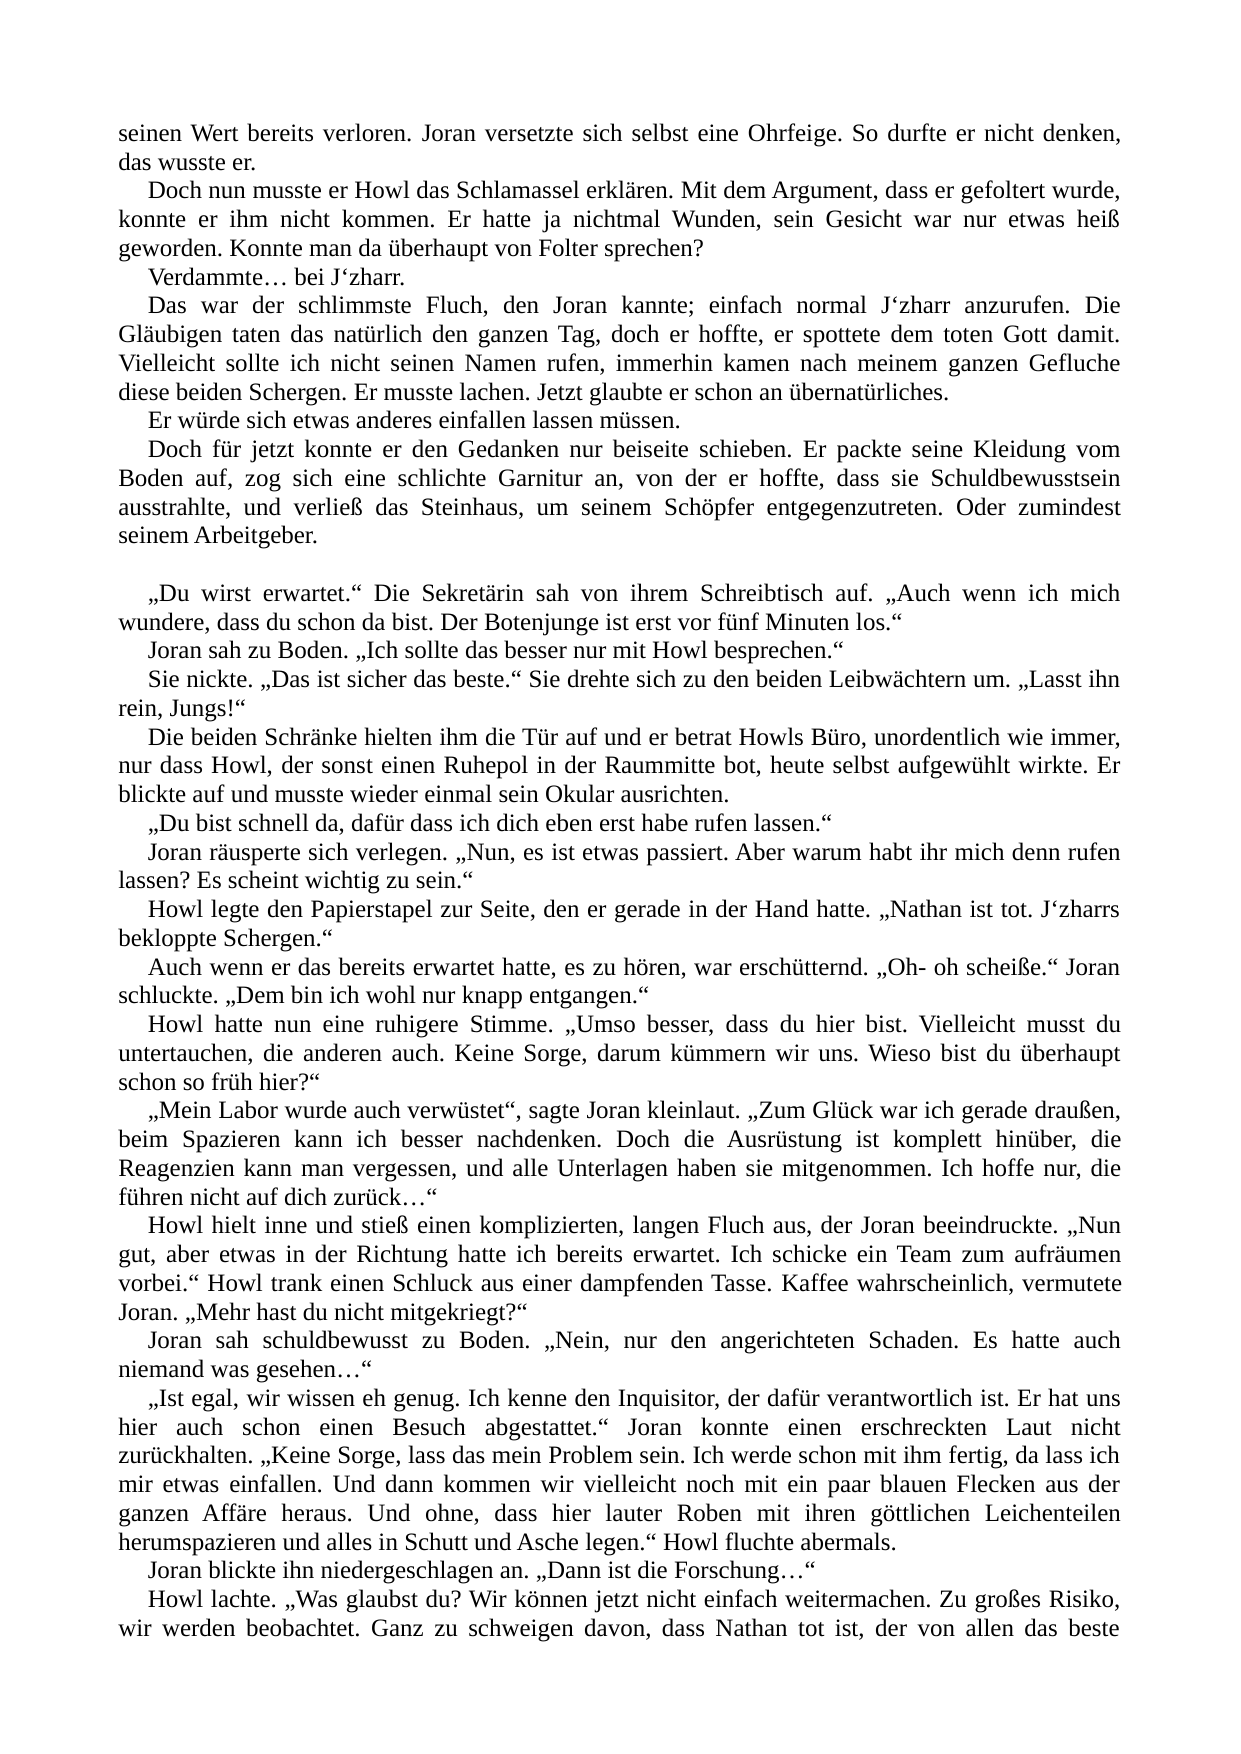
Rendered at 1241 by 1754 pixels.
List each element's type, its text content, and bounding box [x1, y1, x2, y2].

text Doch nun musste er Howl das Schlamassel erklären. Mit dem Argument, dass er gefoltert wurde, konnte er ihm nicht kommen. Er hatte ja nichtmal Wunden, sein Gesicht war nur etwas heiß geworden. Konnte man da überhaupt von Folter sprechen? [118, 176, 1122, 262]
text Joran sah schuldbewusst zu Boden. „Nein, nur den angerichteten Schaden. Es hatte auch niemand was gesehen…“ [118, 1326, 1122, 1383]
text Joran blickte ihn niedergeschlagen an. „Dann ist die Forschung…“ [118, 1556, 1122, 1584]
text Howl hielt inne und stieß einen komplizierten, langen Fluch aus, der Joran beeindruckte. „Nun gut, aber etwas in der Richtung hatte ich bereits erwartet. Ich schicke ein Team zum aufräumen vorbei.“ Howl trank einen Schluck aus einer dampfenden Tasse. Kaffee wahrscheinlich, vermutete Joran. „Mehr hast du nicht mitgekriegt?“ [118, 1211, 1122, 1326]
text Verdammte… bei J‘zharr. [118, 262, 1122, 291]
text seinen Wert bereits verloren. Joran versetzte sich selbst eine Ohrfeige. So durfte er nicht denken, das wusste er. [118, 118, 1122, 176]
text Howl lachte. „Was glaubst du? Wir können jetzt nicht einfach weitermachen. Zu großes Risiko, wir werden beobachtet. Ganz zu schweigen davon, dass Nathan tot ist, der von allen das beste [118, 1584, 1122, 1642]
text Howl legte den Papierstapel zur Seite, den er gerade in der Hand hatte. „Nathan ist tot. J‘zharrs bekloppte Schergen.“ [118, 894, 1122, 952]
text Auch wenn er das bereits erwartet hatte, es zu hören, war erschütternd. „Oh- oh scheiße.“ Joran schluckte. „Dem bin ich wohl nur knapp entgangen.“ [118, 952, 1122, 1009]
text Joran räusperte sich verlegen. „Nun, es ist etwas passiert. Aber warum habt ihr mich denn rufen lassen? Es scheint wichtig zu sein.“ [118, 837, 1122, 894]
text Er würde sich etwas anderes einfallen lassen müssen. [118, 406, 1122, 434]
text Joran sah zu Boden. „Ich sollte das besser nur mit Howl besprechen.“ [118, 636, 1122, 664]
text „Ist egal, wir wissen eh genug. Ich kenne den Inquisitor, der dafür verantwortlich ist. Er hat uns hier auch schon einen Besuch abgestattet.“ Joran konnte einen erschreckten Laut nicht zurückhalten. „Keine Sorge, lass das mein Problem sein. Ich werde schon mit ihm fertig, da lass ich mir etwas einfallen. Und dann kommen wir vielleicht noch mit ein paar blauen Flecken aus der ganzen Affäre heraus. Und ohne, dass hier lauter Roben mit ihren göttlichen Leichenteilen herumspazieren und alles in Schutt und Asche legen.“ Howl fluchte abermals. [118, 1383, 1122, 1556]
text Howl hatte nun eine ruhigere Stimme. „Umso besser, dass du hier bist. Vielleicht musst du untertauchen, die anderen auch. Keine Sorge, darum kümmern wir uns. Wieso bist du überhaupt schon so früh hier?“ [118, 1009, 1122, 1096]
text Das war der schlimmste Fluch, den Joran kannte; einfach normal J‘zharr anzurufen. Die Gläubigen taten das natürlich den ganzen Tag, doch er hoffte, er spottete dem toten Gott damit. Vielleicht sollte ich nicht seinen Namen rufen, immerhin kamen nach meinem ganzen Gefluche diese beiden Schergen. Er musste lachen. Jetzt glaubte er schon an übernatürliches. [118, 291, 1122, 406]
text „Du wirst erwartet.“ Die Sekretärin sah von ihrem Schreibtisch auf. „Auch wenn ich mich wundere, dass du schon da bist. Der Botenjunge ist erst vor fünf Minuten los.“ [118, 578, 1122, 636]
text „Mein Labor wurde auch verwüstet“, sagte Joran kleinlaut. „Zum Glück war ich gerade draußen, beim Spazieren kann ich besser nachdenken. Doch die Ausrüstung ist komplett hinüber, die Reagenzien kann man vergessen, und alle Unterlagen haben sie mitgenommen. Ich hoffe nur, die führen nicht auf dich zurück…“ [118, 1096, 1122, 1211]
text „Du bist schnell da, dafür dass ich dich eben erst habe rufen lassen.“ [118, 808, 1122, 837]
text Sie nickte. „Das ist sicher das beste.“ Sie drehte sich zu den beiden Leibwächtern um. „Lasst ihn rein, Jungs!“ [118, 664, 1122, 722]
text Die beiden Schränke hielten ihm die Tür auf und er betrat Howls Büro, unordentlich wie immer, nur dass Howl, der sonst einen Ruhepol in der Raummitte bot, heute selbst aufgewühlt wirkte. Er blickte auf und musste wieder einmal sein Okular ausrichten. [118, 722, 1122, 808]
text Doch für jetzt konnte er den Gedanken nur beiseite schieben. Er packte seine Kleidung vom Boden auf, zog sich eine schlichte Garnitur an, von der er hoffte, dass sie Schuldbewusstsein ausstrahlte, und verließ das Steinhaus, um seinem Schöpfer entgegenzutreten. Oder zumindest seinem Arbeitgeber. [118, 434, 1122, 549]
